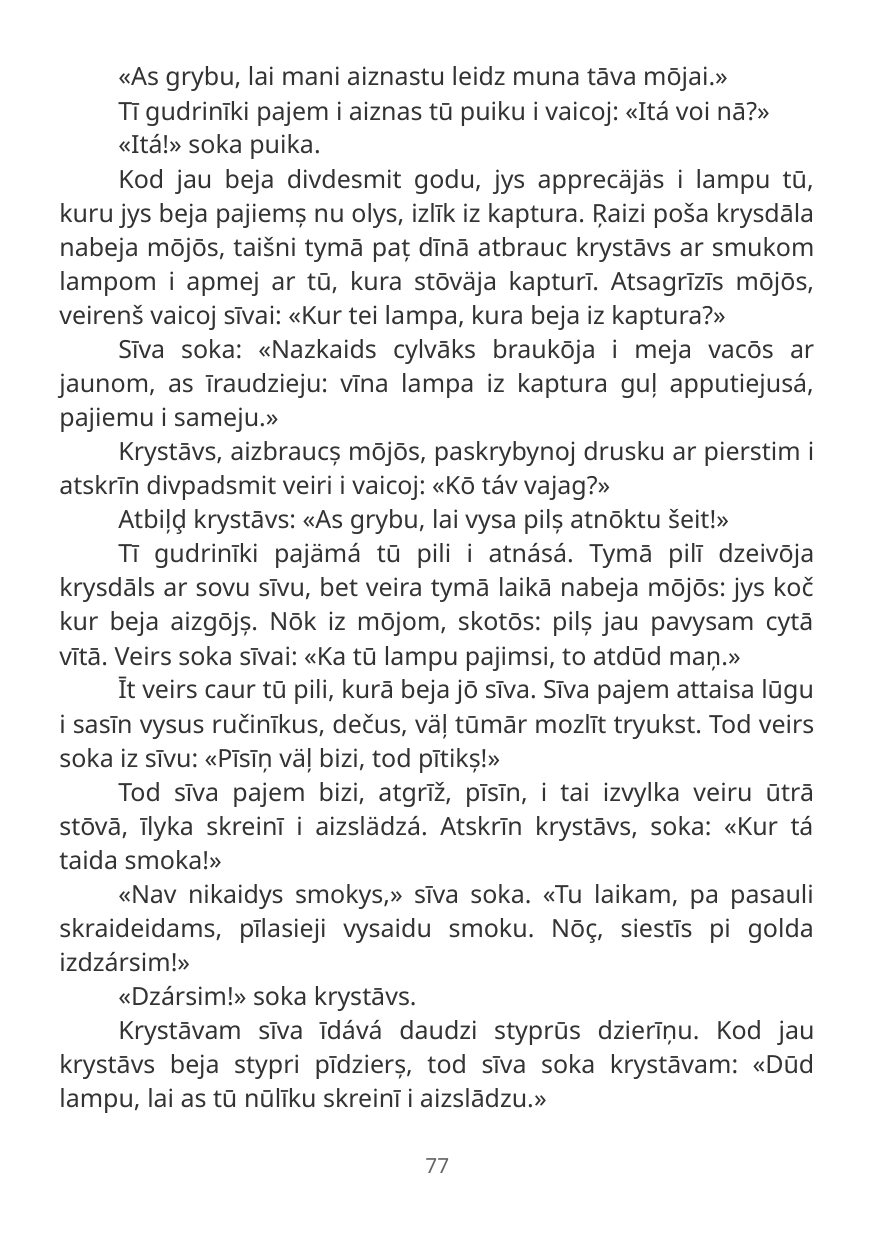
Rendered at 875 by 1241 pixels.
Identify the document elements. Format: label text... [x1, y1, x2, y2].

text «Nav nikaidys smokys,» sīva soka. «Tu laikam, pa pasauli skraideidams, pīlasieji vysaidu smoku. Nōç, siestīs pi golda izdzársim!» [59, 877, 815, 979]
text Tī gudrinīki pajämá tū pili i atnásá. Tymā pilī dzeivōja krysdāls ar sovu sīvu, bet veira tymā laikā nabeja mōjōs: jys koč kur beja aizgōjș. Nōk iz mōjom, skotōs: pilș jau pavysam cytā vītā. Veirs soka sīvai: «Ka tū lampu pajimsi, to atdūd maņ.» [59, 536, 815, 672]
text Kod jau beja divdesmit godu, jys apprecäjäs i lampu tū, kuru jys beja pajiemș nu olys, izlīk iz kaptura. Ŗaizi poša krysdāla nabeja mōjōs, taišni tymā paț dīnā atbrauc krystāvs ar smukom lampom i apmej ar tū, kura stōväja kapturī. Atsagrīzīs mōjōs, veirenš vaicoj sīvai: «Kur tei lampa, kura beja iz kaptura?» [59, 161, 815, 332]
text Sīva soka: «Nazkaids cylvāks braukōja i meja vacōs ar jaunom, as īraudzieju: vīna lampa iz kaptura guļ apputiejusá, pajiemu i sameju.» [59, 332, 815, 434]
text Tī gudrinīki pajem i aiznas tū puiku i vaicoj: «Itá voi nā?» [59, 93, 815, 127]
text Krystāvam sīva īdává daudzi styprūs dzierīņu. Kod jau krystāvs beja stypri pīdzierș, tod sīva soka krystāvam: «Dūd lampu, lai as tū nūlīku skreinī i aizslādzu.» [59, 1013, 815, 1115]
text Krystāvs, aizbraucș mōjōs, paskrybynoj drusku ar pierstim i atskrīn divpadsmit veiri i vaicoj: «Kō táv vajag?» [59, 434, 815, 502]
text «As grybu, lai mani aiznastu leidz muna tāva mōjai.» [59, 59, 815, 93]
text Īt veirs caur tū pili, kurā beja jō sīva. Sīva pajem attaisa lūgu i sasīn vysus ručinīkus, dečus, väļ tūmār mozlīt tryukst. Tod veirs soka iz sīvu: «Pīsīņ väļ bizi, tod pītikș!» [59, 672, 815, 774]
text «Dzársim!» soka krystāvs. [59, 979, 815, 1013]
text Atbiļḑ krystāvs: «As grybu, lai vysa pilș atnōktu šeit!» [59, 502, 815, 536]
text «Itá!» soka puika. [59, 127, 815, 161]
text Tod sīva pajem bizi, atgrīž, pīsīn, i tai izvylka veiru ūtrā stōvā, īlyka skreinī i aizslädzá. Atskrīn krystāvs, soka: «Kur tá taida smoka!» [59, 774, 815, 877]
